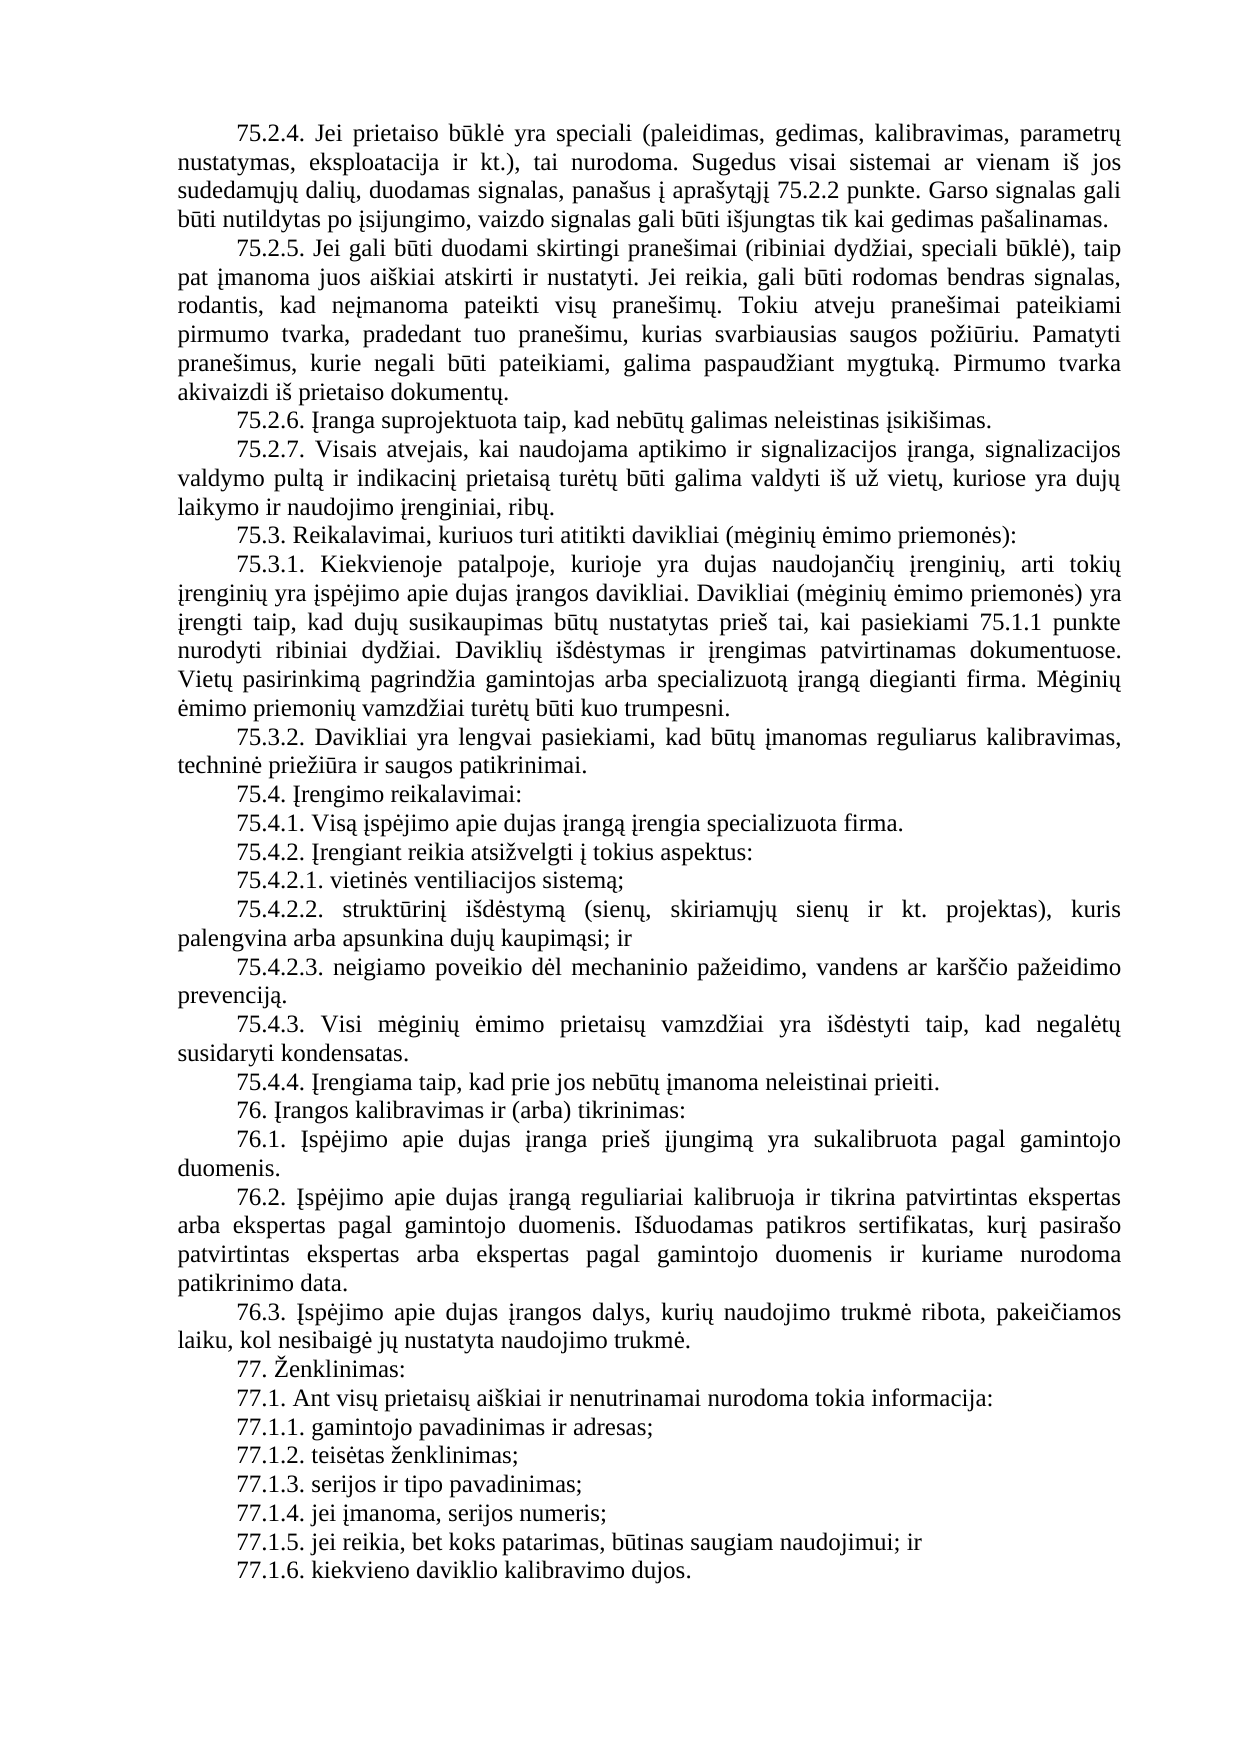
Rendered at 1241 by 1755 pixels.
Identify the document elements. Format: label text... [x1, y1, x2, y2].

text 75.2.5. Jei gali būti duodami skirtingi pranešimai (ribiniai dydžiai, speciali būklė), taip pat įmanoma juos aiškiai atskirti ir nustatyti. Jei reikia, gali būti rodomas bendras signalas, rodantis, kad neįmanoma pateikti visų pranešimų. Tokiu atveju pranešimai pateikiami pirmumo tvarka, pradedant tuo pranešimu, kurias svarbiausias saugos požiūriu. Pamatyti pranešimus, kurie negali būti pateikiami, galima paspaudžiant mygtuką. Pirmumo tvarka akivaizdi iš prietaiso dokumentų. [177, 233, 1122, 406]
text 75.4.2.2. struktūrinį išdėstymą (sienų, skiriamųjų sienų ir kt. projektas), kuris palengvina arba apsunkina dujų kaupimąsi; ir [177, 894, 1122, 952]
text 77.1.2. teisėtas ženklinimas; [177, 1441, 1122, 1469]
text 77.1.4. jei įmanoma, serijos numeris; [177, 1498, 1122, 1527]
text 75.4. Įrengimo reikalavimai: [177, 779, 1122, 808]
text 75.3. Reikalavimai, kuriuos turi atitikti davikliai (mėginių ėmimo priemonės): [177, 521, 1122, 549]
text 75.4.4. Įrengiama taip, kad prie jos nebūtų įmanoma neleistinai prieiti. [177, 1067, 1122, 1096]
text 75.2.7. Visais atvejais, kai naudojama aptikimo ir signalizacijos įranga, signalizacijos valdymo pultą ir indikacinį prietaisą turėtų būti galima valdyti iš už vietų, kuriose yra dujų laikymo ir naudojimo įrenginiai, ribų. [177, 434, 1122, 521]
text 77.1.3. serijos ir tipo pavadinimas; [177, 1469, 1122, 1498]
text 76.3. Įspėjimo apie dujas įrangos dalys, kurių naudojimo trukmė ribota, pakeičiamos laiku, kol nesibaigė jų nustatyta naudojimo trukmė. [177, 1297, 1122, 1354]
text 77.1. Ant visų prietaisų aiškiai ir nenutrinamai nurodoma tokia informacija: [177, 1383, 1122, 1412]
text 75.4.2.1. vietinės ventiliacijos sistemą; [177, 866, 1122, 894]
text 75.4.3. Visi mėginių ėmimo prietaisų vamzdžiai yra išdėstyti taip, kad negalėtų susidaryti kondensatas. [177, 1009, 1122, 1067]
text 76. Įrangos kalibravimas ir (arba) tikrinimas: [177, 1096, 1122, 1124]
text 77.1.6. kiekvieno daviklio kalibravimo dujos. [177, 1556, 1122, 1584]
text 75.2.4. Jei prietaiso būklė yra speciali (paleidimas, gedimas, kalibravimas, parametrų nustatymas, eksploatacija ir kt.), tai nurodoma. Sugedus visai sistemai ar vienam iš jos sudedamųjų dalių, duodamas signalas, panašus į aprašytąjį 75.2.2 punkte. Garso signalas gali būti nutildytas po įsijungimo, vaizdo signalas gali būti išjungtas tik kai gedimas pašalinamas. [177, 118, 1122, 233]
text 75.2.6. Įranga suprojektuota taip, kad nebūtų galimas neleistinas įsikišimas. [177, 406, 1122, 434]
text 76.2. Įspėjimo apie dujas įrangą reguliariai kalibruoja ir tikrina patvirtintas ekspertas arba ekspertas pagal gamintojo duomenis. Išduodamas patikros sertifikatas, kurį pasirašo patvirtintas ekspertas arba ekspertas pagal gamintojo duomenis ir kuriame nurodoma patikrinimo data. [177, 1182, 1122, 1297]
text 77.1.5. jei reikia, bet koks patarimas, būtinas saugiam naudojimui; ir [177, 1527, 1122, 1556]
text 75.3.1. Kiekvienoje patalpoje, kurioje yra dujas naudojančių įrenginių, arti tokių įrenginių yra įspėjimo apie dujas įrangos davikliai. Davikliai (mėginių ėmimo priemonės) yra įrengti taip, kad dujų susikaupimas būtų nustatytas prieš tai, kai pasiekiami 75.1.1 punkte nurodyti ribiniai dydžiai. Daviklių išdėstymas ir įrengimas patvirtinamas dokumentuose. Vietų pasirinkimą pagrindžia gamintojas arba specializuotą įrangą diegianti firma. Mėginių ėmimo priemonių vamzdžiai turėtų būti kuo trumpesni. [177, 549, 1122, 722]
text 75.4.1. Visą įspėjimo apie dujas įrangą įrengia specializuota firma. [177, 808, 1122, 837]
text 75.4.2.3. neigiamo poveikio dėl mechaninio pažeidimo, vandens ar karščio pažeidimo prevenciją. [177, 952, 1122, 1009]
text 75.3.2. Davikliai yra lengvai pasiekiami, kad būtų įmanomas reguliarus kalibravimas, techninė priežiūra ir saugos patikrinimai. [177, 722, 1122, 779]
text 77.1.1. gamintojo pavadinimas ir adresas; [177, 1412, 1122, 1441]
text 76.1. Įspėjimo apie dujas įranga prieš įjungimą yra sukalibruota pagal gamintojo duomenis. [177, 1124, 1122, 1182]
text 77. Ženklinimas: [177, 1354, 1122, 1383]
text 75.4.2. Įrengiant reikia atsižvelgti į tokius aspektus: [177, 837, 1122, 866]
